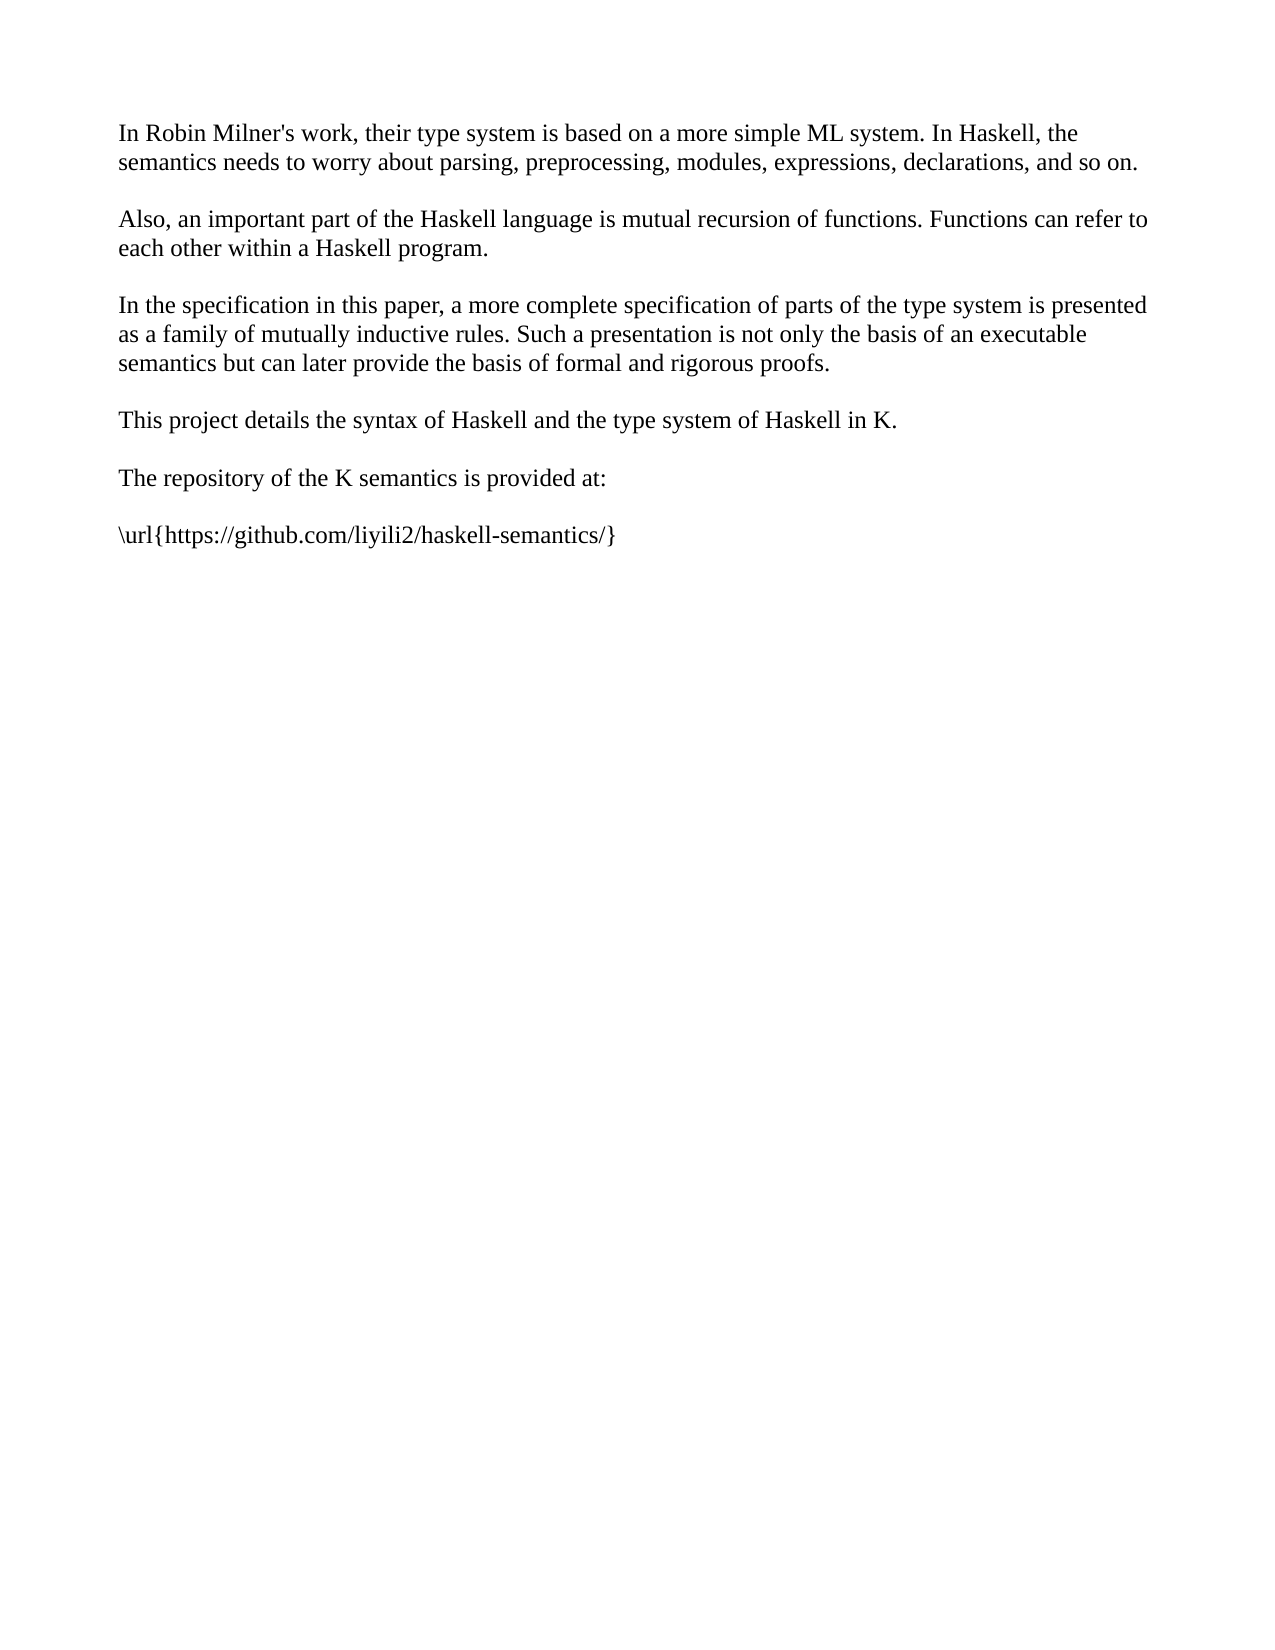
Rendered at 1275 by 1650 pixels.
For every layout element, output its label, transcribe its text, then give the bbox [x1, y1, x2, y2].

text \url{https://github.com/liyili2/haskell-semantics/} [118, 521, 1157, 549]
text This project details the syntax of Haskell and the type system of Haskell in K. [118, 406, 1157, 434]
text In Robin Milner's work, their type system is based on a more simple ML system. In Haskell, the semantics needs to worry about parsing, preprocessing, modules, expressions, declarations, and so on. [118, 118, 1157, 176]
text The repository of the K semantics is provided at: [118, 463, 1157, 492]
text In the specification in this paper, a more complete specification of parts of the type system is presented as a family of mutually inductive rules. Such a presentation is not only the basis of an executable semantics but can later provide the basis of formal and rigorous proofs. [118, 291, 1157, 377]
text Also, an important part of the Haskell language is mutual recursion of functions. Functions can refer to each other within a Haskell program. [118, 204, 1157, 262]
